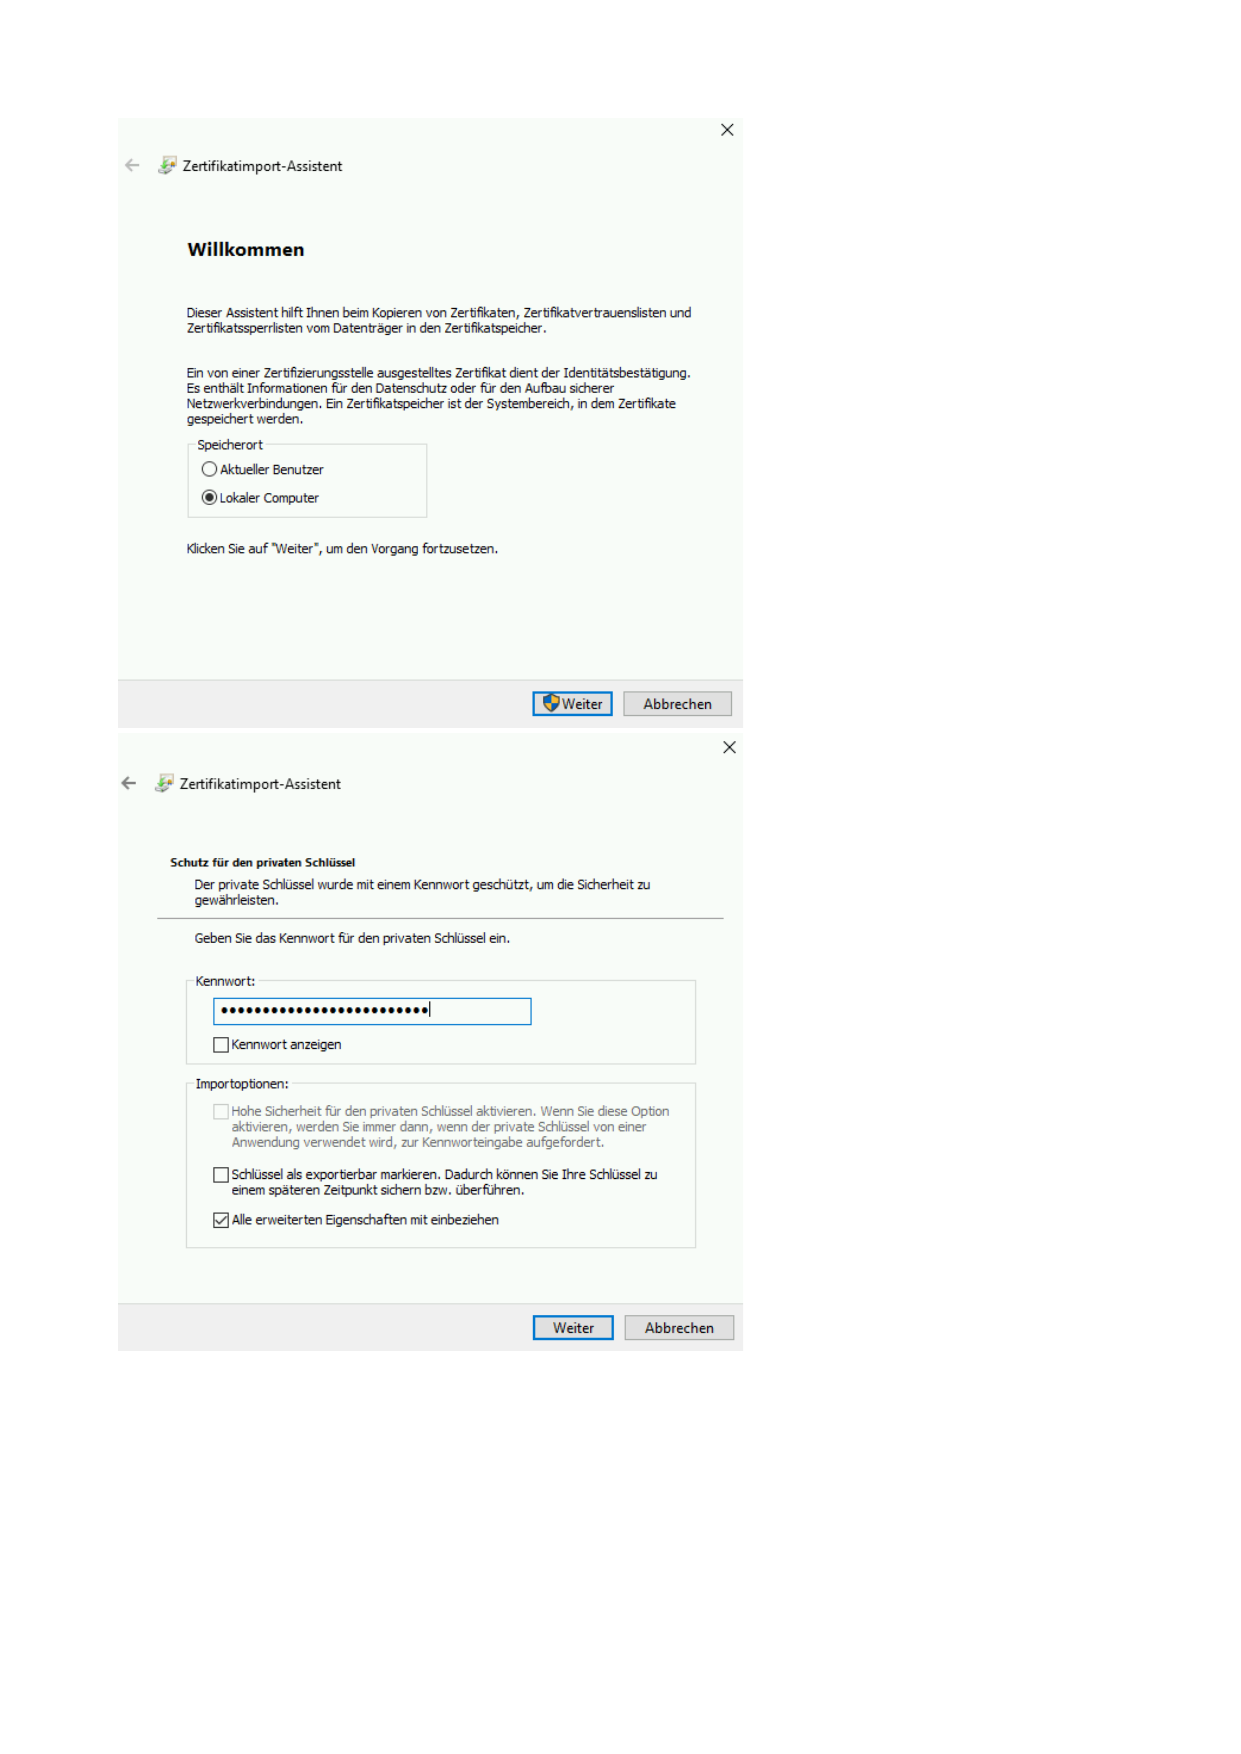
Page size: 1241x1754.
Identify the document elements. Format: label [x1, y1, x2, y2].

picture [118, 118, 744, 728]
picture [118, 733, 744, 1351]
